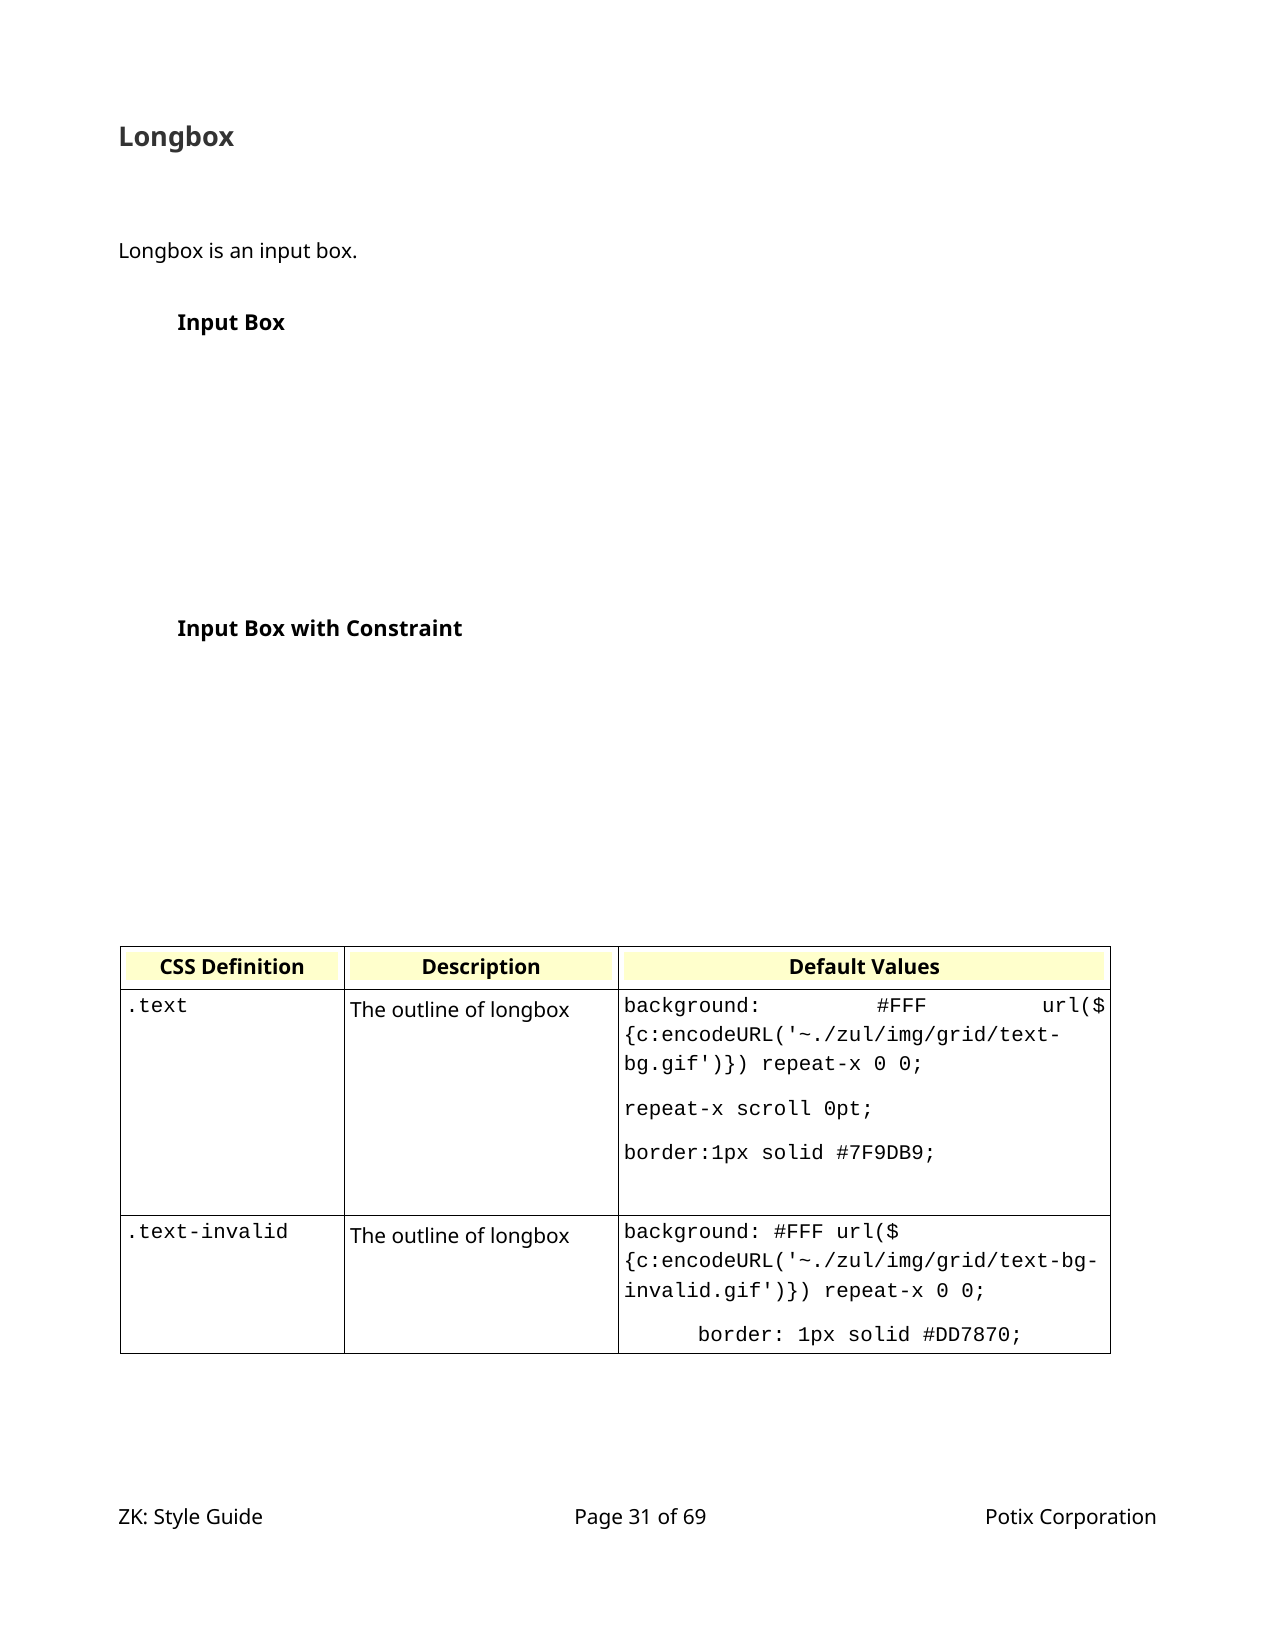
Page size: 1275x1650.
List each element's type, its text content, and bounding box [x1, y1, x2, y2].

table_cell .text [121, 990, 344, 1215]
table_cell .text-invalid [121, 1216, 344, 1353]
table_header Description [345, 947, 618, 989]
table_cell The outline of longbox [345, 1216, 618, 1353]
subtitle Input Box with Constraint [177, 613, 1157, 643]
table_cell The outline of longbox [345, 990, 618, 1215]
subtitle Input Box [177, 307, 1157, 337]
table_cell background: #FFF url(${c:encodeURL('~./zul/img/grid/text-bg-invalid.gif')}) repeat-x 0 0; border: 1px solid #DD7870; [619, 1216, 1110, 1353]
text Longbox is an input box. [118, 178, 1157, 265]
table_cell background: #FFF url(${c:encodeURL('~./zul/img/grid/text-bg.gif')}) repeat-x 0 0; repeat-x scroll 0pt; border:1px solid #7F9DB9; [619, 990, 1110, 1215]
subtitle Longbox [118, 118, 1157, 155]
table_header CSS Definition [121, 947, 344, 989]
table_header Default Values [619, 947, 1110, 989]
